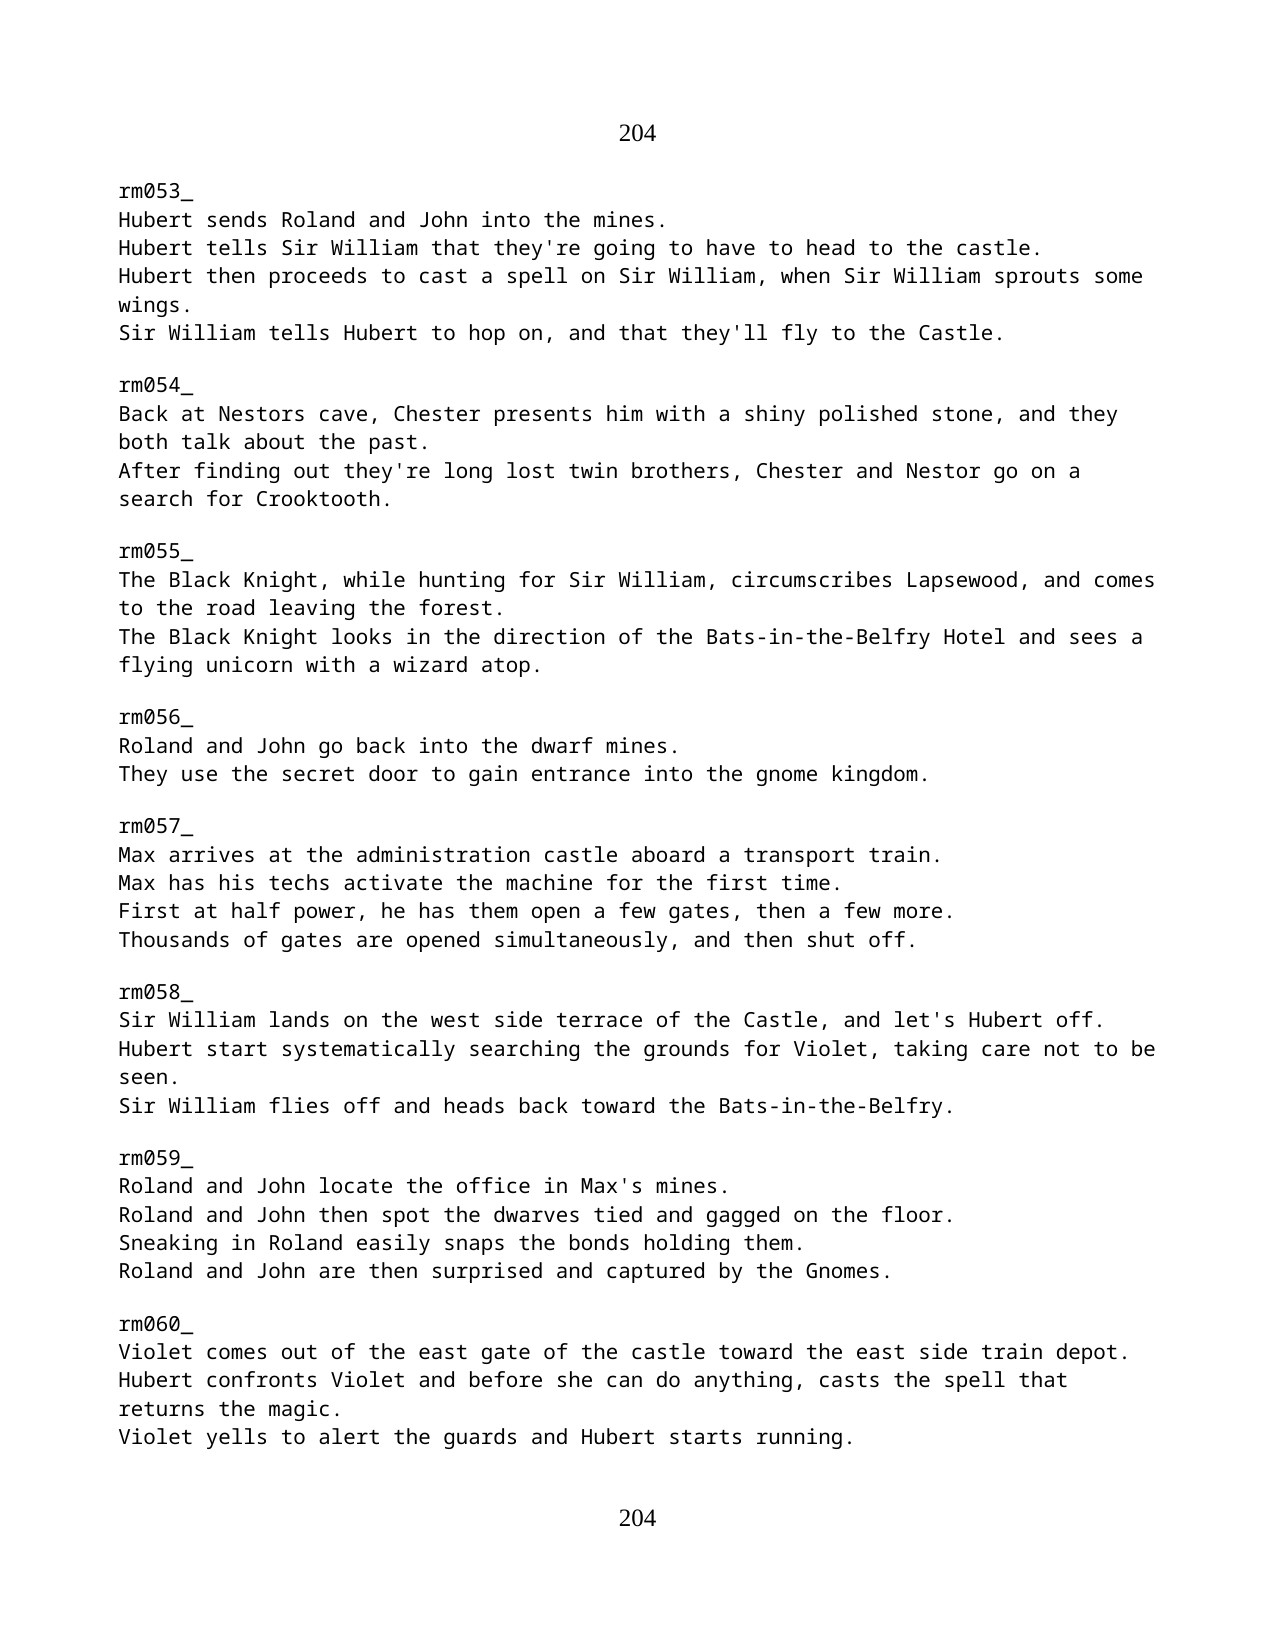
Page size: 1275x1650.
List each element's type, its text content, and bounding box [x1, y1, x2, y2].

text rm055_ [118, 536, 1157, 565]
text Sneaking in Roland easily snaps the bonds holding them. [118, 1228, 1157, 1257]
text Sir William lands on the west side terrace of the Castle, and let's Hubert off. [118, 1006, 1157, 1034]
text rm054_ [118, 371, 1157, 399]
text Back at Nestors cave, Chester presents him with a shiny polished stone, and they both talk about the past. [118, 399, 1157, 456]
text Max has his techs activate the machine for the first time. [118, 868, 1157, 897]
text rm057_ [118, 811, 1157, 840]
text Roland and John then spot the dwarves tied and gagged on the floor. [118, 1200, 1157, 1228]
text Roland and John are then surprised and captured by the Gnomes. [118, 1257, 1157, 1285]
text Violet yells to alert the guards and Hubert starts running. [118, 1422, 1157, 1451]
text Hubert tells Sir William that they're going to have to head to the castle. [118, 233, 1157, 262]
text Roland and John go back into the dwarf mines. [118, 731, 1157, 759]
text Hubert confronts Violet and before she can do anything, casts the spell that returns the magic. [118, 1366, 1157, 1422]
text They use the secret door to gain entrance into the gnome kingdom. [118, 759, 1157, 788]
text Hubert sends Roland and John into the mines. [118, 205, 1157, 233]
text After finding out they're long lost twin brothers, Chester and Nestor go on a search for Crooktooth. [118, 456, 1157, 513]
text Max arrives at the administration castle aboard a transport train. [118, 840, 1157, 868]
text rm053_ [118, 176, 1157, 205]
text Roland and John locate the office in Max's mines. [118, 1171, 1157, 1200]
text First at half power, he has them open a few gates, then a few more. [118, 897, 1157, 925]
text The Black Knight, while hunting for Sir William, circumscribes Lapsewood, and comes to the road leaving the forest. [118, 565, 1157, 622]
text rm059_ [118, 1143, 1157, 1171]
text Hubert then proceeds to cast a spell on Sir William, when Sir William sprouts some wings. [118, 262, 1157, 318]
text Violet comes out of the east gate of the castle toward the east side train depot. [118, 1337, 1157, 1366]
text Sir William tells Hubert to hop on, and that they'll fly to the Castle. [118, 318, 1157, 347]
text Hubert start systematically searching the grounds for Violet, taking care not to be seen. [118, 1034, 1157, 1091]
text rm058_ [118, 977, 1157, 1006]
text rm056_ [118, 702, 1157, 731]
text Sir William flies off and heads back toward the Bats-in-the-Belfry. [118, 1091, 1157, 1119]
text The Black Knight looks in the direction of the Bats-in-the-Belfry Hotel and sees a flying unicorn with a wizard atop. [118, 622, 1157, 679]
text Thousands of gates are opened simultaneously, and then shut off. [118, 925, 1157, 953]
text rm060_ [118, 1309, 1157, 1337]
